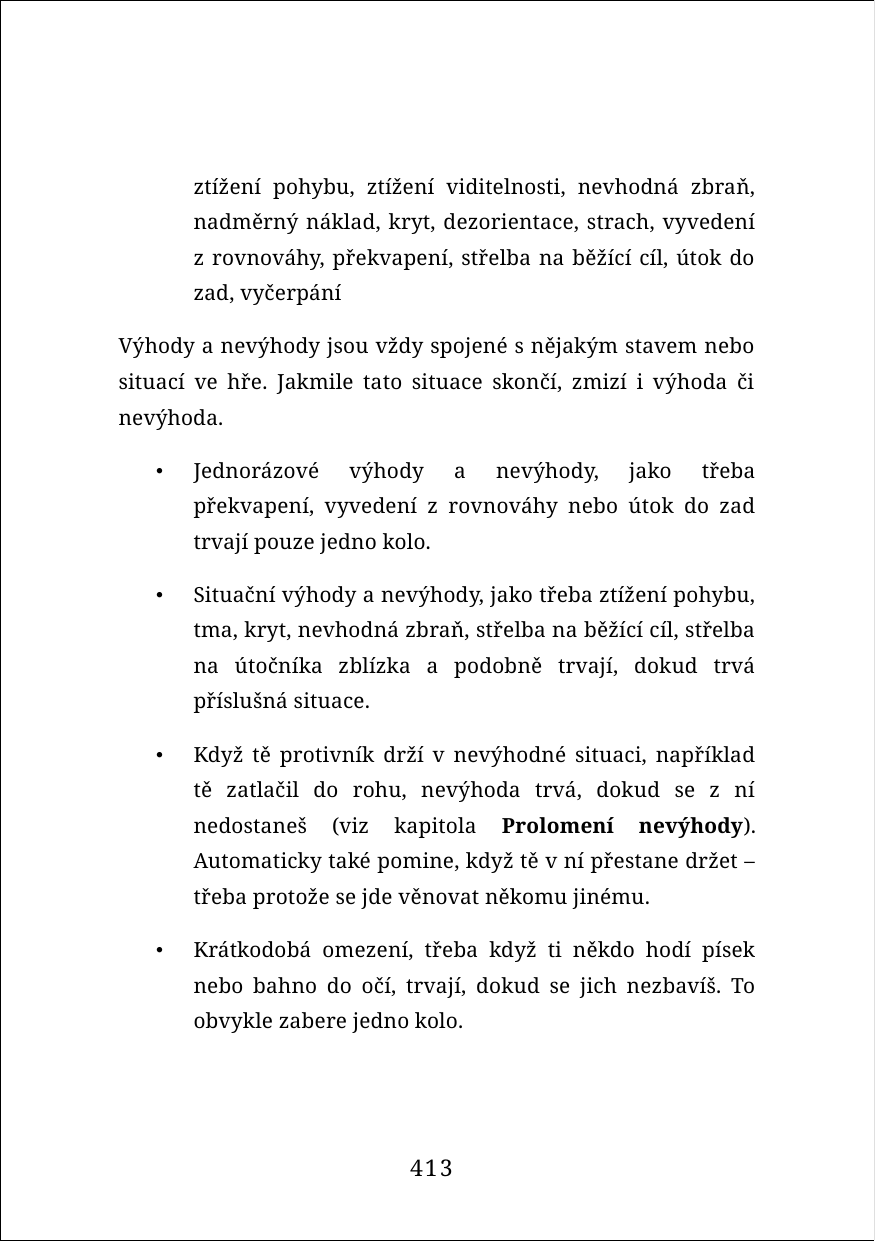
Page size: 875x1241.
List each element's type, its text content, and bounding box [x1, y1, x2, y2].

text Výhody a nevýhody jsou vždy spojené s nějakým stavem nebo situací ve hře. Jakmile tato situace skončí, zmizí i výhoda či nevýhoda. [118, 332, 756, 431]
list ztížení pohybu, ztížení viditelnosti, nevhodná zbraň, nadměrný náklad, kryt, dezorientace, strach, vyvedení z rovnováhy, překvapení, střelba na běžící cíl, útok do zad, vyčerpání [156, 172, 756, 307]
list Krátkodobá omezení, třeba když ti někdo hodí písek nebo bahno do očí, trvají, dokud se jich nezbavíš. To obvykle zabere jedno kolo. [156, 935, 756, 1035]
list Když tě protivník drží v nevýhodné situaci, například tě zatlačil do rohu, nevýhoda trvá, dokud se z ní nedostaneš (viz kapitola Prolomení nevýhody). Automaticky také pomine, když tě v ní přestane držet – třeba protože se jde věnovat někomu jinému. [156, 740, 756, 910]
list Jednorázové výhody a nevýhody, jako třeba překvapení, vyvedení z rovnováhy nebo útok do zad trvají pouze jedno kolo. [156, 456, 756, 555]
list Situační výhody a nevýhody, jako třeba ztížení pohybu, tma, kryt, nevhodná zbraň, střelba na běžící cíl, střelba na útočníka zblízka a podobně trvají, dokud trvá příslušná situace. [156, 580, 756, 715]
